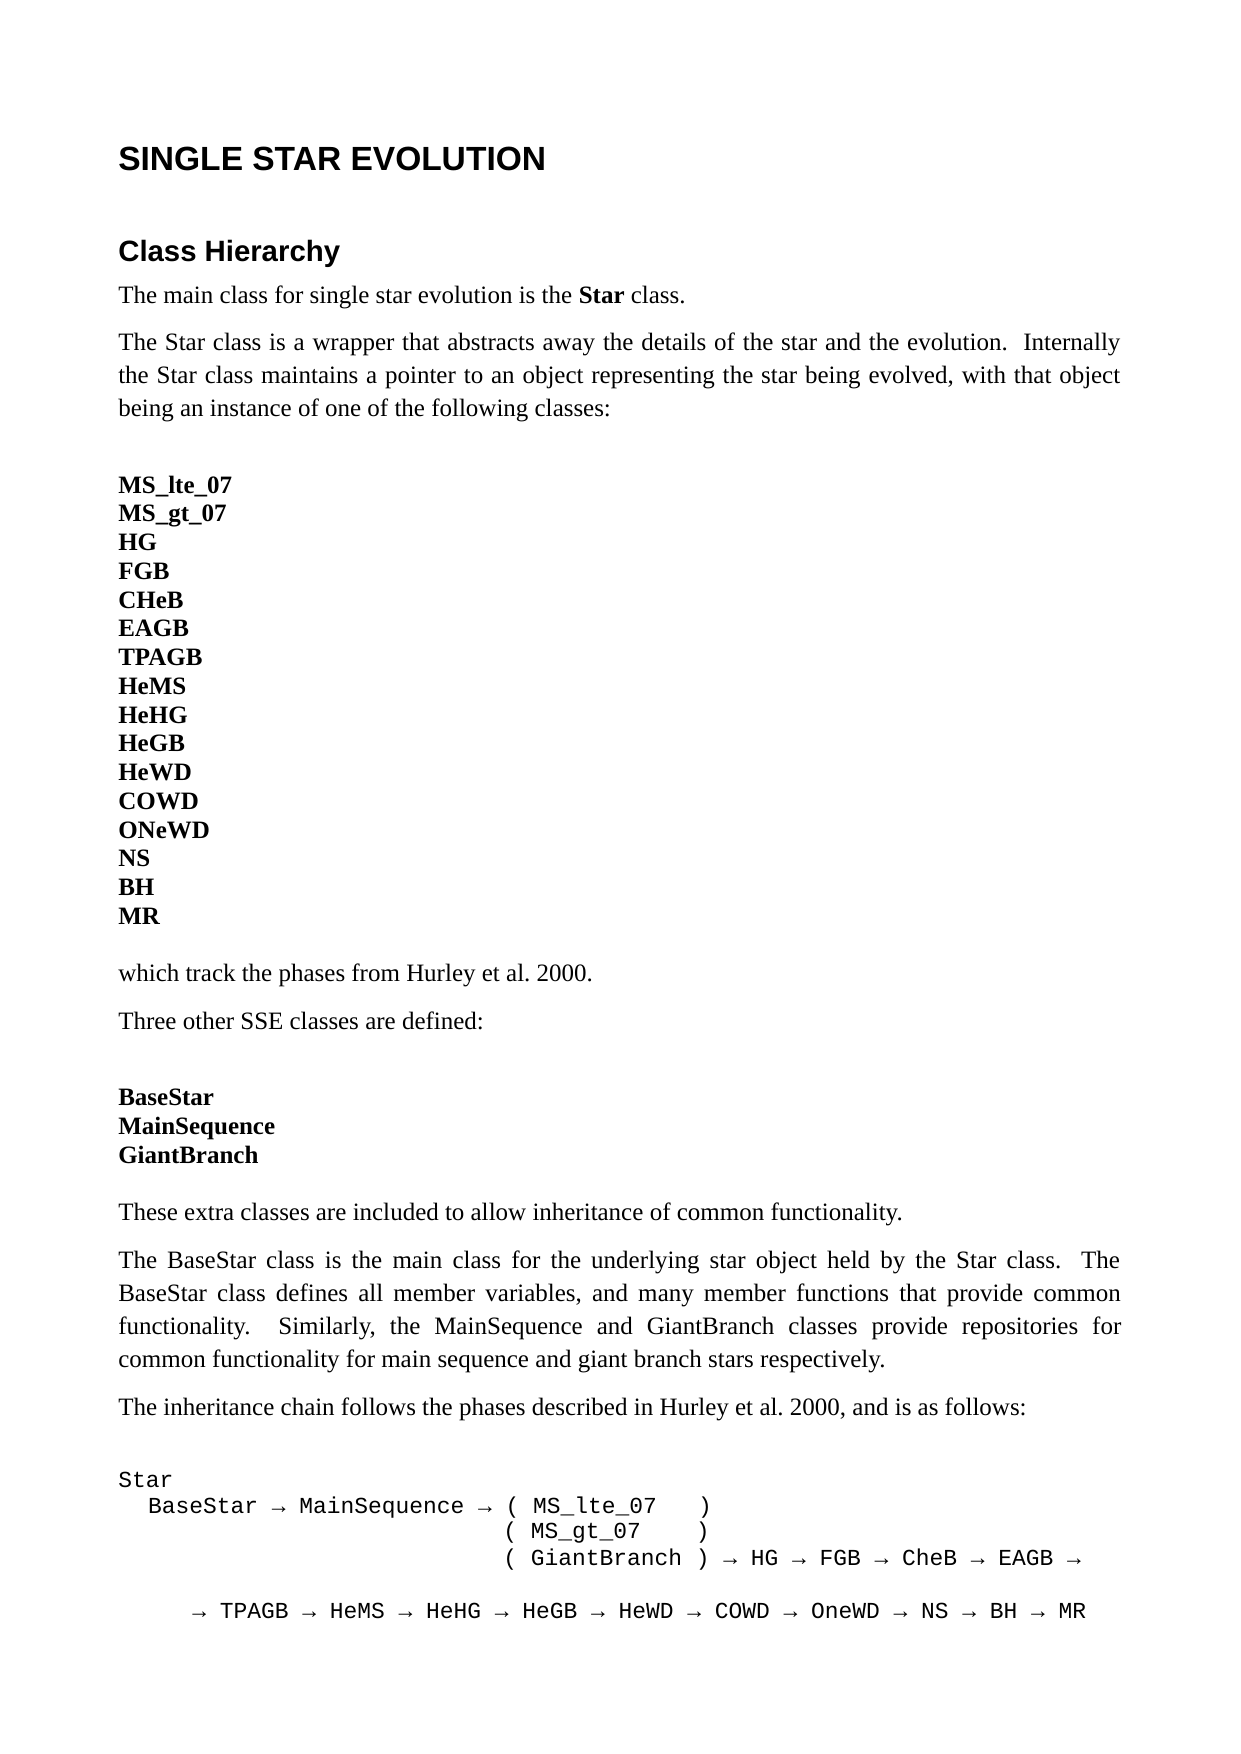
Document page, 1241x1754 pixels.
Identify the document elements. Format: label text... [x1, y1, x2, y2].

text BaseStar [118, 1082, 1122, 1111]
text HeMS [118, 671, 1122, 700]
text BaseStar → MainSequence → ( MS_lte_07 ) [118, 1494, 1122, 1520]
text TPAGB [118, 642, 1122, 671]
text Star [118, 1468, 1122, 1494]
text The main class for single star evolution is the Star class. [118, 280, 1122, 308]
text ( MS_gt_07 ) [118, 1520, 1122, 1546]
text HeGB [118, 728, 1122, 757]
text Three other SSE classes are defined: [118, 1006, 1122, 1035]
text which track the phases from Hurley et al. 2000. [118, 958, 1122, 987]
text These extra classes are included to allow inheritance of common functionality. [118, 1197, 1122, 1226]
subtitle Class Hierarchy [118, 233, 1122, 267]
text ONeWD [118, 815, 1122, 843]
text The BaseStar class is the main class for the underlying star object held by the Star class. The BaseStar class defines all member variables, and many member functions that provide common functionality. Similarly, the MainSequence and GiantBranch classes provide repositories for common functionality for main sequence and giant branch stars respectively. [118, 1245, 1122, 1373]
text HeWD [118, 757, 1122, 786]
subtitle SINGLE STAR EVOLUTION [118, 139, 1122, 178]
text EAGB [118, 613, 1122, 642]
text GiantBranch [118, 1140, 1122, 1169]
text MR [118, 901, 1122, 930]
text MS_gt_07 [118, 498, 1122, 527]
text The inheritance chain follows the phases described in Hurley et al. 2000, and is as follows: [118, 1392, 1122, 1420]
text → TPAGB → HeMS → HeHG → HeGB → HeWD → COWD → OneWD → NS → BH → MR [118, 1598, 1122, 1626]
text FGB [118, 556, 1122, 585]
text HG [118, 527, 1122, 556]
text BH [118, 872, 1122, 901]
text CHeB [118, 585, 1122, 613]
text MainSequence [118, 1111, 1122, 1140]
text COWD [118, 786, 1122, 815]
text ( GiantBranch ) → HG → FGB → CheB → EAGB → [118, 1546, 1122, 1572]
text HeHG [118, 700, 1122, 728]
text NS [118, 843, 1122, 872]
text The Star class is a wrapper that abstracts away the details of the star and the evolution. Internally the Star class maintains a pointer to an object representing the star being evolved, with that object being an instance of one of the following classes: [118, 327, 1122, 422]
text MS_lte_07 [118, 470, 1122, 498]
